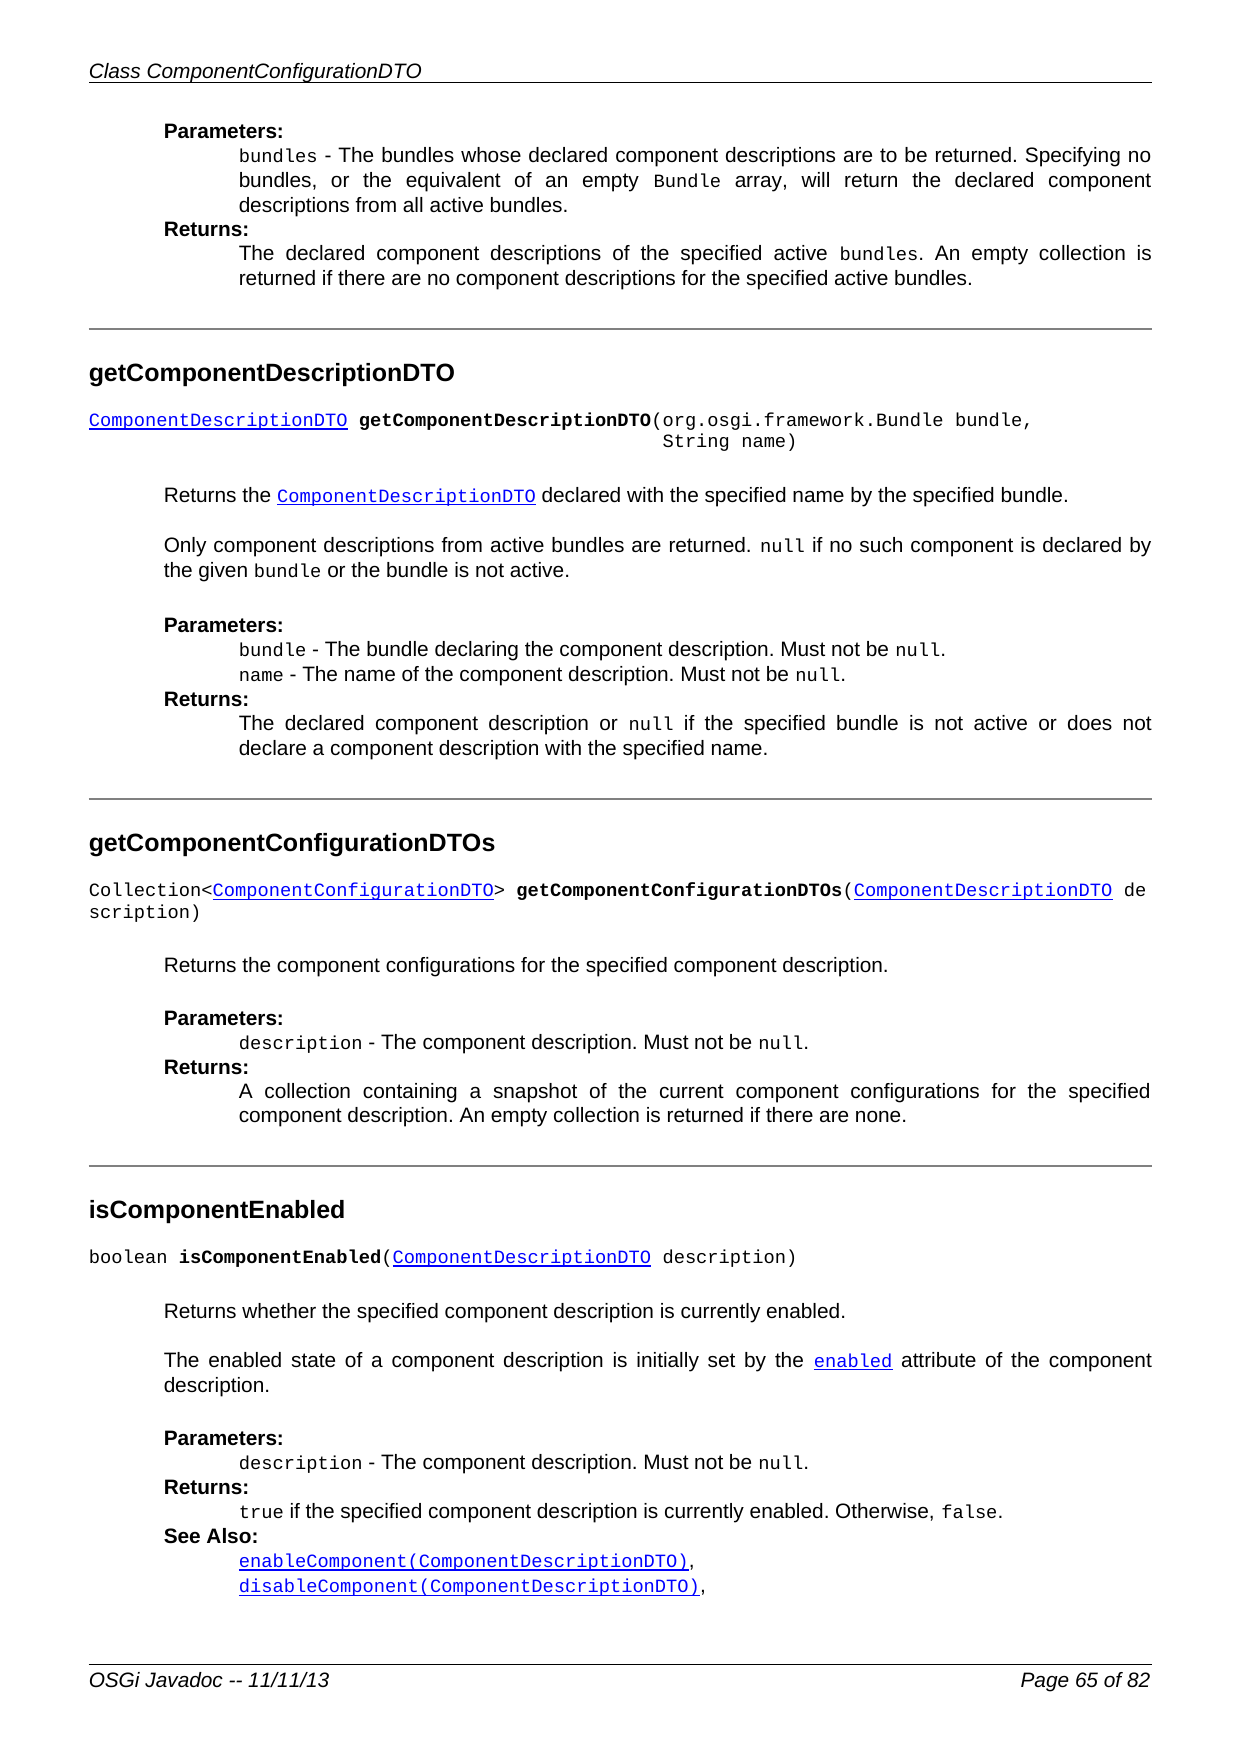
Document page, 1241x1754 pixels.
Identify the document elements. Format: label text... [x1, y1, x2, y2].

subtitle getComponentDescriptionDTO [88, 358, 1152, 387]
text Returns whether the specified component description is currently enabled. [163, 1298, 1152, 1322]
text A collection containing a snapshot of the current component configurations for the specified component description. An empty collection is returned if there are none. [238, 1079, 1152, 1127]
text The enabled state of a component description is initially set by the enabled attribute of the component description. [163, 1347, 1152, 1397]
text Collection<ComponentConfigurationDTO> getComponentConfigurationDTOs(ComponentDescriptionDTO description) [88, 881, 1152, 924]
subtitle getComponentConfigurationDTOs [88, 828, 1152, 857]
text Returns: [163, 217, 1152, 241]
text name - The name of the component description. Must not be null. [238, 662, 1152, 687]
text The declared component descriptions of the specified active bundles. An empty collection is returned if there are no component descriptions for the specified active bundles. [238, 241, 1152, 290]
text See Also: [163, 1524, 1152, 1548]
text Parameters: [163, 612, 1152, 636]
text Returns the ComponentDescriptionDTO declared with the specified name by the specified bundle. [163, 483, 1152, 508]
text boolean isComponentEnabled(ComponentDescriptionDTO description) [88, 1248, 1152, 1269]
subtitle isComponentEnabled [88, 1195, 1152, 1224]
text ComponentDescriptionDTO getComponentDescriptionDTO(org.osgi.framework.Bundle bundle, String name) [88, 411, 1152, 453]
text bundle - The bundle declaring the component description. Must not be null. [238, 636, 1152, 662]
text Parameters: [163, 1426, 1152, 1450]
text bundles - The bundles whose declared component descriptions are to be returned. Specifying no bundles, or the equivalent of an empty Bundle array, will return the declared component descriptions from all active bundles. [238, 142, 1152, 217]
text description - The component description. Must not be null. [238, 1450, 1152, 1475]
text Parameters: [163, 118, 1152, 142]
text Only component descriptions from active bundles are returned. null if no such component is declared by the given bundle or the bundle is not active. [163, 533, 1152, 583]
text Returns: [163, 1475, 1152, 1499]
text description - The component description. Must not be null. [238, 1030, 1152, 1055]
text true if the specified component description is currently enabled. Otherwise, false. [238, 1499, 1152, 1524]
text Returns the component configurations for the specified component description. [163, 953, 1152, 977]
text Returns: [163, 687, 1152, 711]
text enableComponent(ComponentDescriptionDTO), disableComponent(ComponentDescriptionDTO), [238, 1548, 1152, 1598]
text Parameters: [163, 1006, 1152, 1030]
text The declared component description or null if the specified bundle is not active or does not declare a component description with the specified name. [238, 711, 1152, 760]
text Returns: [163, 1055, 1152, 1079]
